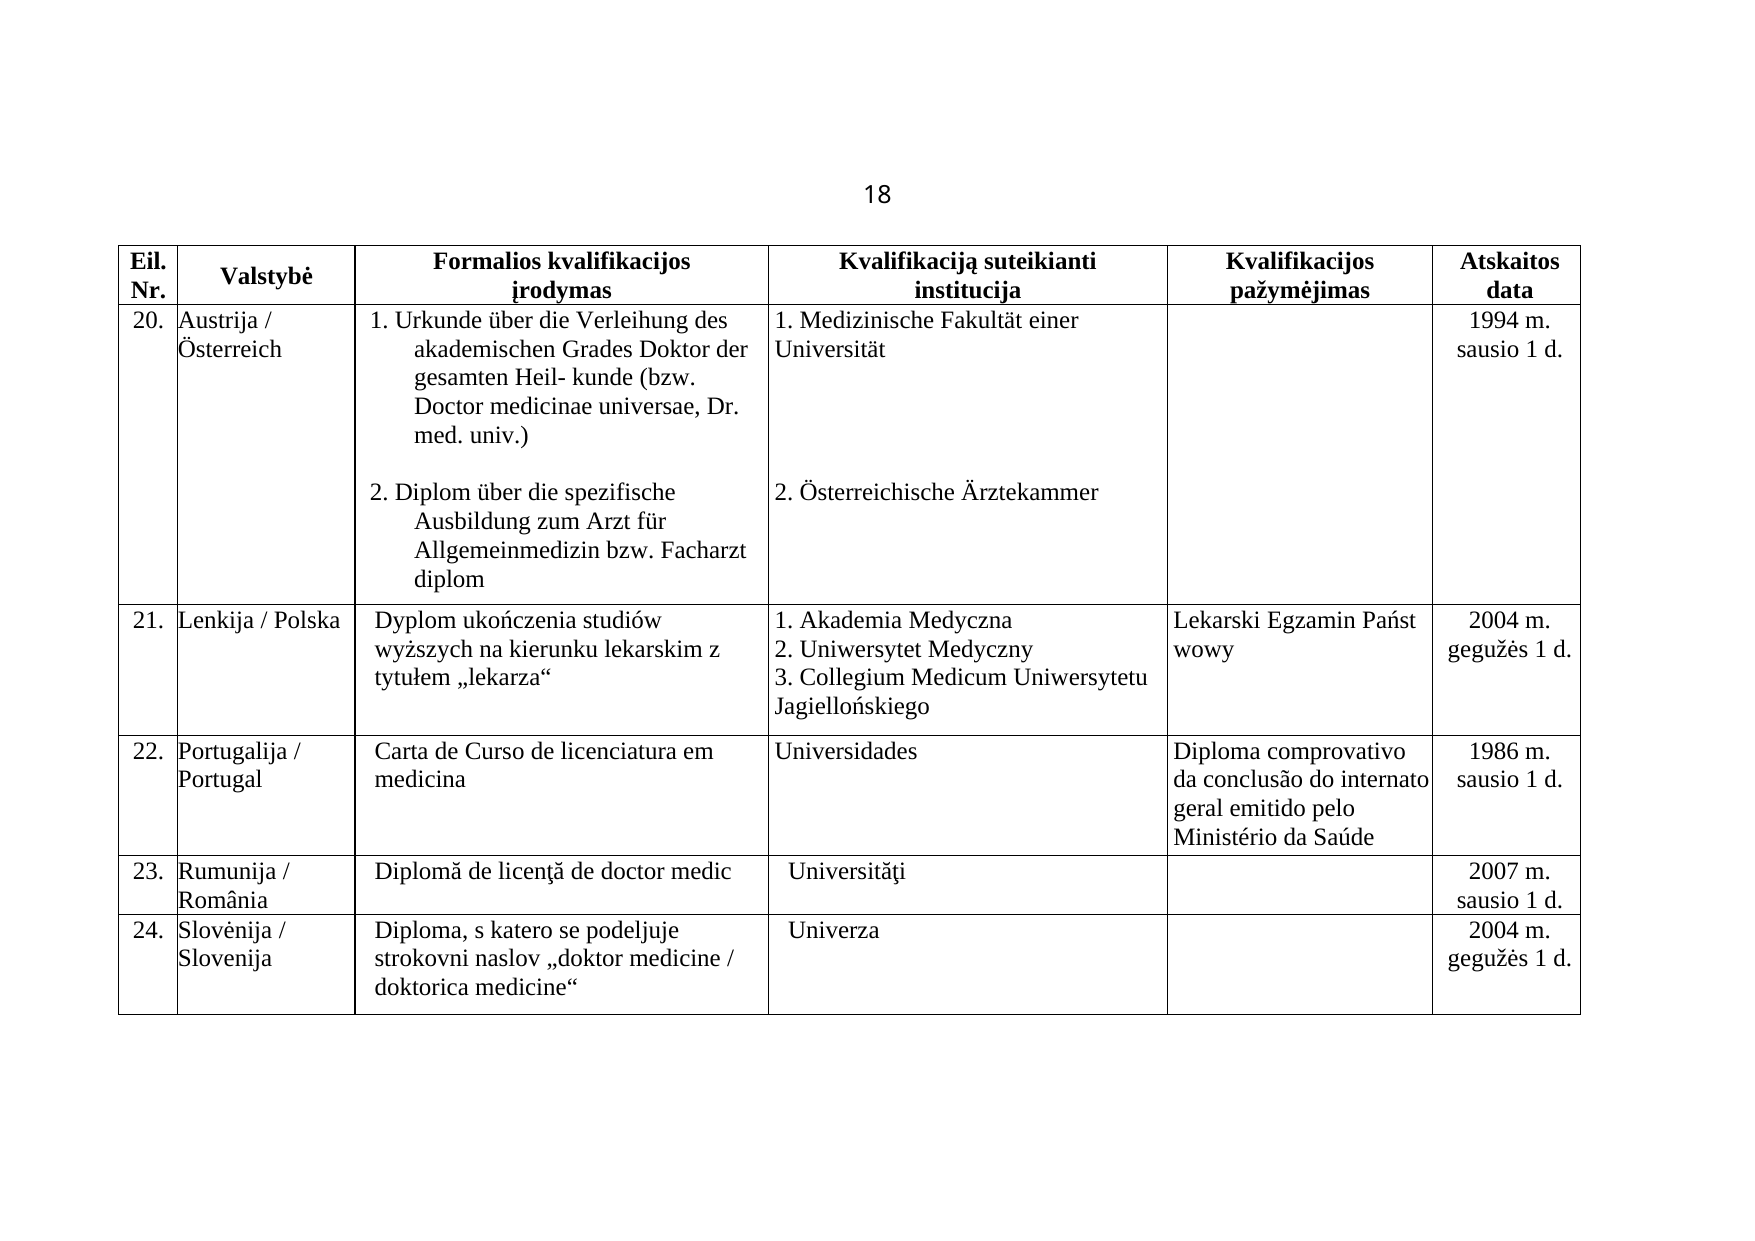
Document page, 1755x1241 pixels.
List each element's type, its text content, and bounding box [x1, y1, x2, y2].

table_cell Diplomă de licenţă de doctor medic [356, 856, 768, 914]
table_cell 1994 m. sausio 1 d. [1433, 305, 1580, 604]
table_cell Universidades [769, 736, 1167, 855]
table_cell 23. [119, 856, 177, 914]
table_cell Rumunija / România [178, 856, 354, 914]
table_cell [1168, 305, 1432, 604]
table_cell 21. [119, 605, 177, 735]
table_cell 1. Urkunde über die Verleihung des akademischen Grades Doktor der gesamten Heil- kunde (bzw. Doctor medicinae universae, Dr. med. univ.) 2. Diplom über die spezifische Ausbildung zum Arzt für Allgemeinmedizin bzw. Facharztdiplom [356, 305, 768, 604]
table_cell 2007 m. sausio 1 d. [1433, 856, 1580, 914]
table_cell [1168, 915, 1432, 1014]
table_cell 1. Medizinische Fakultät einer Universität 2. Österreichische Ärztekammer [769, 305, 1167, 604]
table_header Formalios kvalifikacijos įrodymas [356, 246, 768, 304]
table_cell Diploma comprovativo da conclusão do internato geral emitido pelo Ministério da Saúde [1168, 736, 1432, 855]
table_cell Portugalija / Portugal [178, 736, 354, 855]
table_cell 22. [119, 736, 177, 855]
table_cell Univerza [769, 915, 1167, 1014]
table_cell 24. [119, 915, 177, 1014]
table_header Kvalifikacijos pažymėjimas [1168, 246, 1432, 304]
table_header Atskaitos data [1433, 246, 1580, 304]
table_cell Dyplom ukończenia studiów wyższych na kierunku lekarskim z tytułem „lekarza“ [356, 605, 768, 735]
table_cell Lenkija / Polska [178, 605, 354, 735]
table_cell Austrija / Österreich [178, 305, 354, 604]
table_cell Slovėnija / Slovenija [178, 915, 354, 1014]
table_cell [1168, 856, 1432, 914]
table_cell 20. [119, 305, 177, 604]
table_cell Lekarski Egzamin Państwowy [1168, 605, 1432, 735]
table_header Eil. Nr. [119, 246, 177, 304]
table_cell 1986 m. sausio 1 d. [1433, 736, 1580, 855]
table_cell 1. Akademia Medyczna 2. Uniwersytet Medyczny 3. Collegium Medicum Uniwersytetu Jagiellońskiego [769, 605, 1167, 735]
table_cell 2004 m. gegužės 1 d. [1433, 915, 1580, 1014]
table_header Kvalifikaciją suteikianti institucija [769, 246, 1167, 304]
table_cell 2004 m. gegužės 1 d. [1433, 605, 1580, 735]
table_cell Diploma, s katero se podeljuje strokovni naslov „doktor medicine / doktorica medicine“ [356, 915, 768, 1014]
table_cell Carta de Curso de licenciatura em medicina [356, 736, 768, 855]
table_header Valstybė [178, 246, 354, 304]
table_cell Universităţi [769, 856, 1167, 914]
